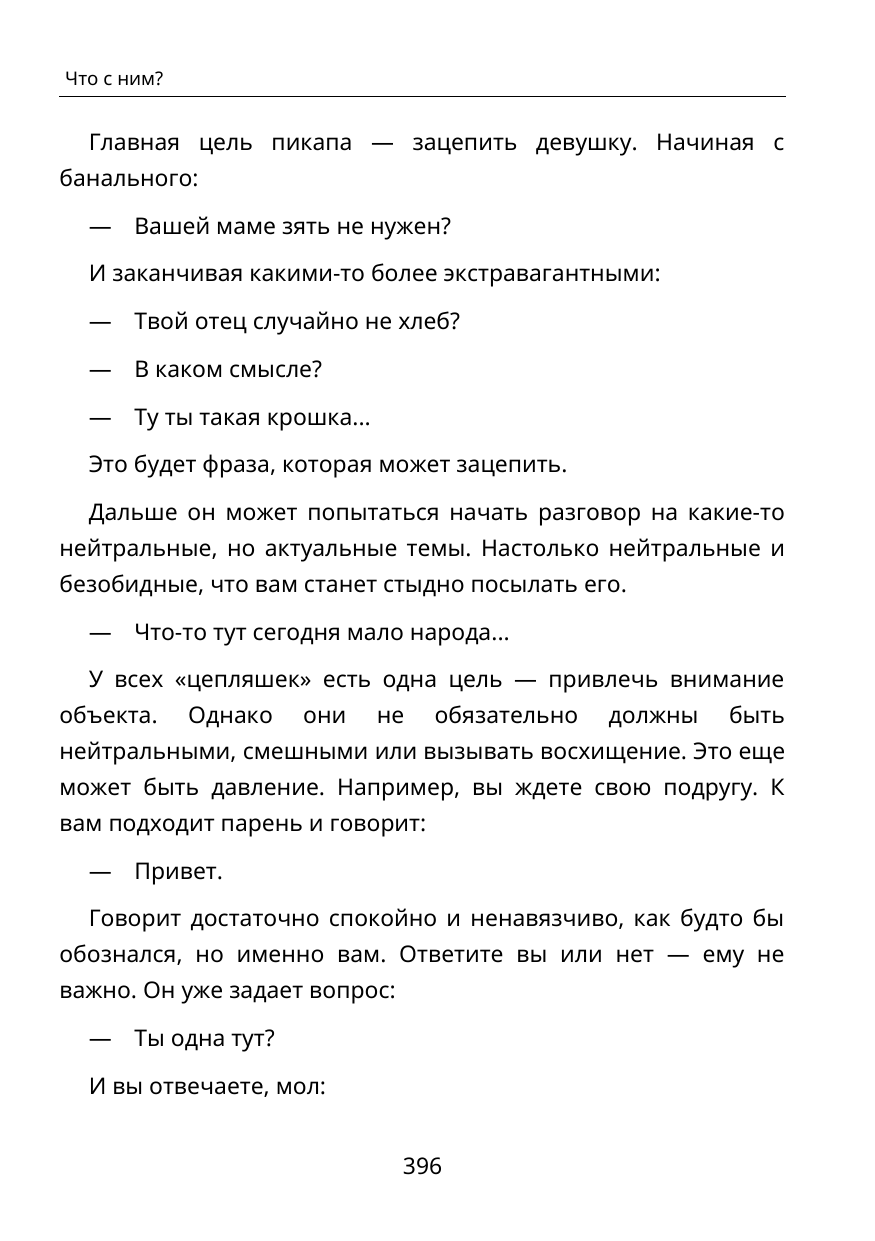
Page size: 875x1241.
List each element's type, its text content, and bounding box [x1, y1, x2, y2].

text И вы отвечаете, мол: [59, 1070, 786, 1101]
list Привет. [59, 855, 786, 886]
list Твой отец случайно не хлеб? [59, 305, 786, 336]
text У всех «цепляшек» есть одна цель — привлечь внимание объекта. Однако они не обязательно должны быть нейтральными, смешными или вызывать восхищение. Это еще может быть давление. Например, вы ждете свою подругу. К вам подходит парень и говорит: [59, 663, 786, 838]
list Вашей маме зять не нужен? [59, 210, 786, 241]
list Ту ты такая крошка... [59, 401, 786, 432]
text И заканчивая какими-то более экстравагантными: [59, 257, 786, 289]
text Главная цель пикапа — зацепить девушку. Начиная с банального: [59, 126, 786, 193]
list В каком смысле? [59, 353, 786, 384]
text Дальше он может попытаться начать разговор на какие-то нейтральные, но актуальные темы. Настолько нейтральные и безобидные, что вам станет стыдно посылать его. [59, 496, 786, 599]
list Что-то тут сегодня мало народа... [59, 616, 786, 647]
text Это будет фраза, которая может зацепить. [59, 448, 786, 479]
text Говорит достаточно спокойно и ненавязчиво, как будто бы обознался, но именно вам. Ответите вы или нет — ему не важно. Он уже задает вопрос: [59, 902, 786, 1006]
list Ты одна тут? [59, 1022, 786, 1053]
